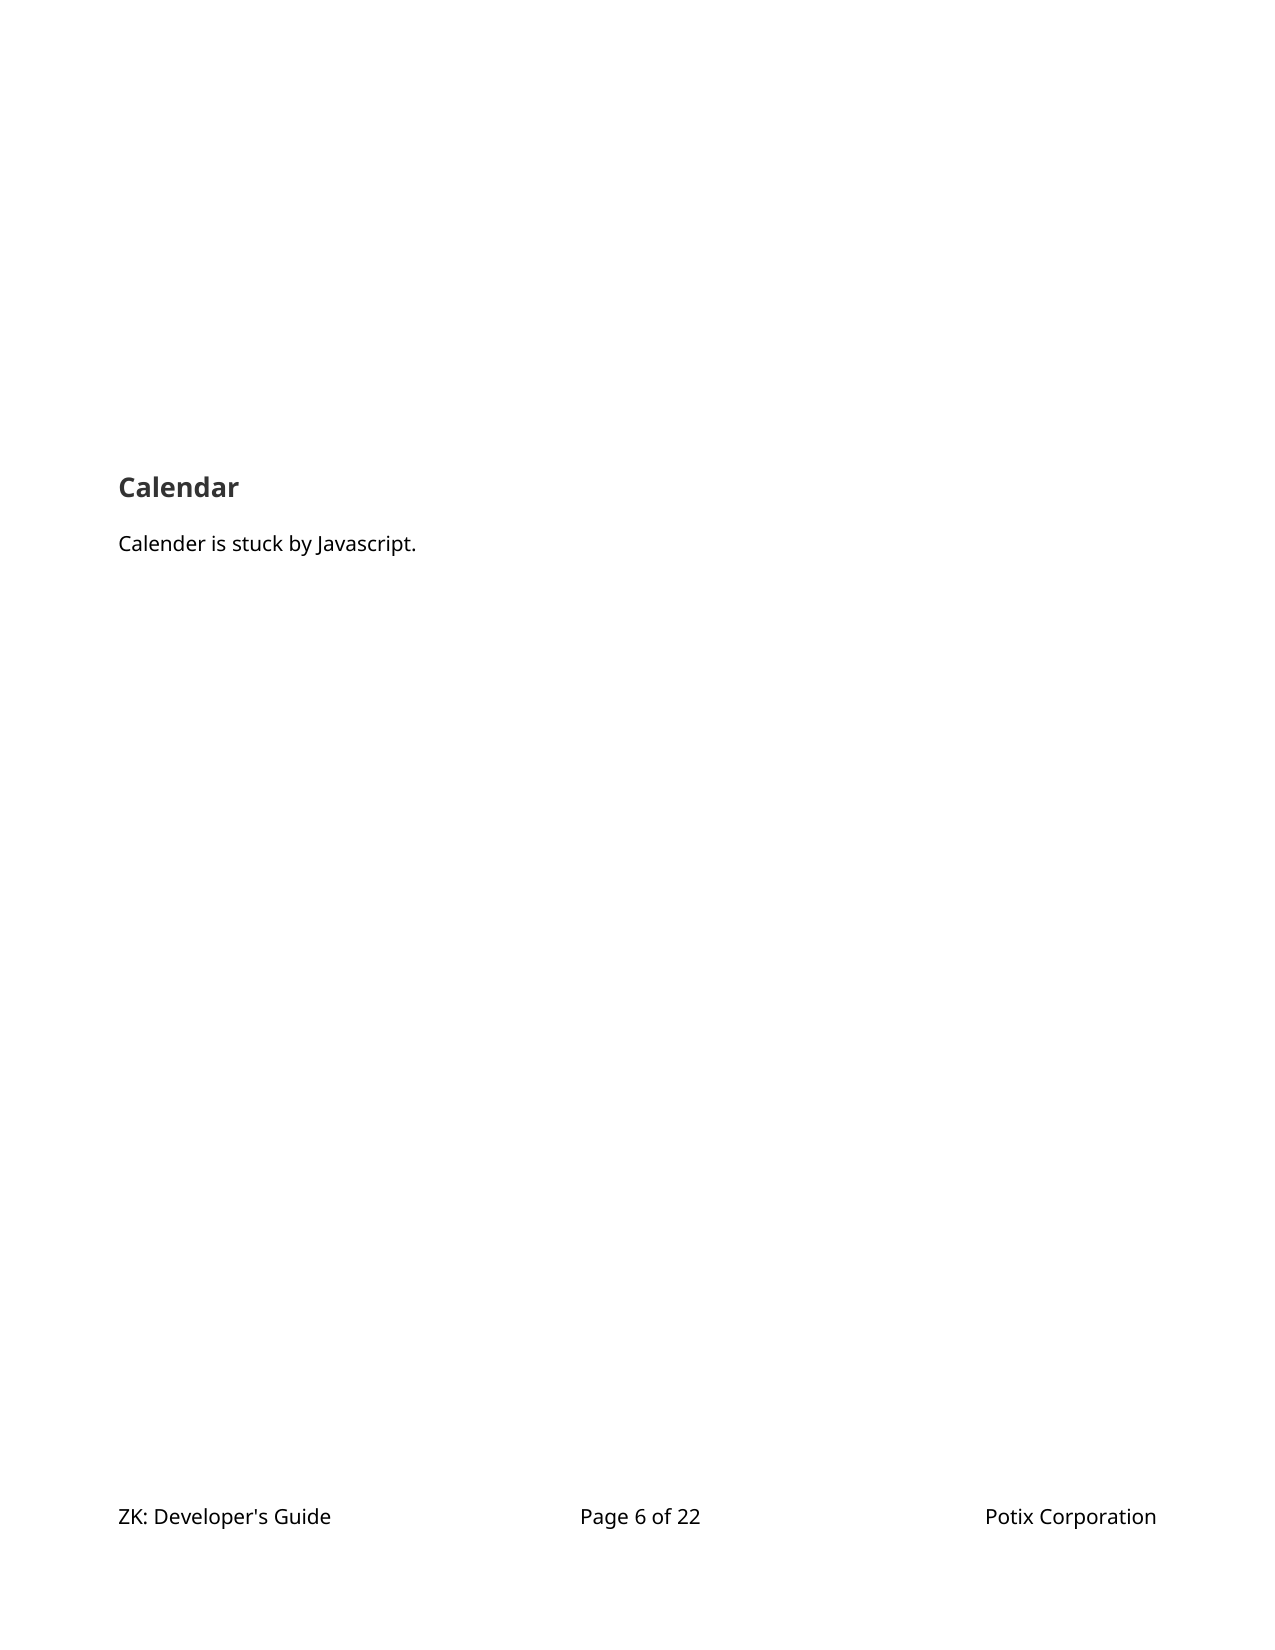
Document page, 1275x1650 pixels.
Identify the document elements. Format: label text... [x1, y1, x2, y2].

text Calender is stuck by Javascript. [118, 529, 1157, 558]
subtitle Calendar [118, 217, 1157, 506]
